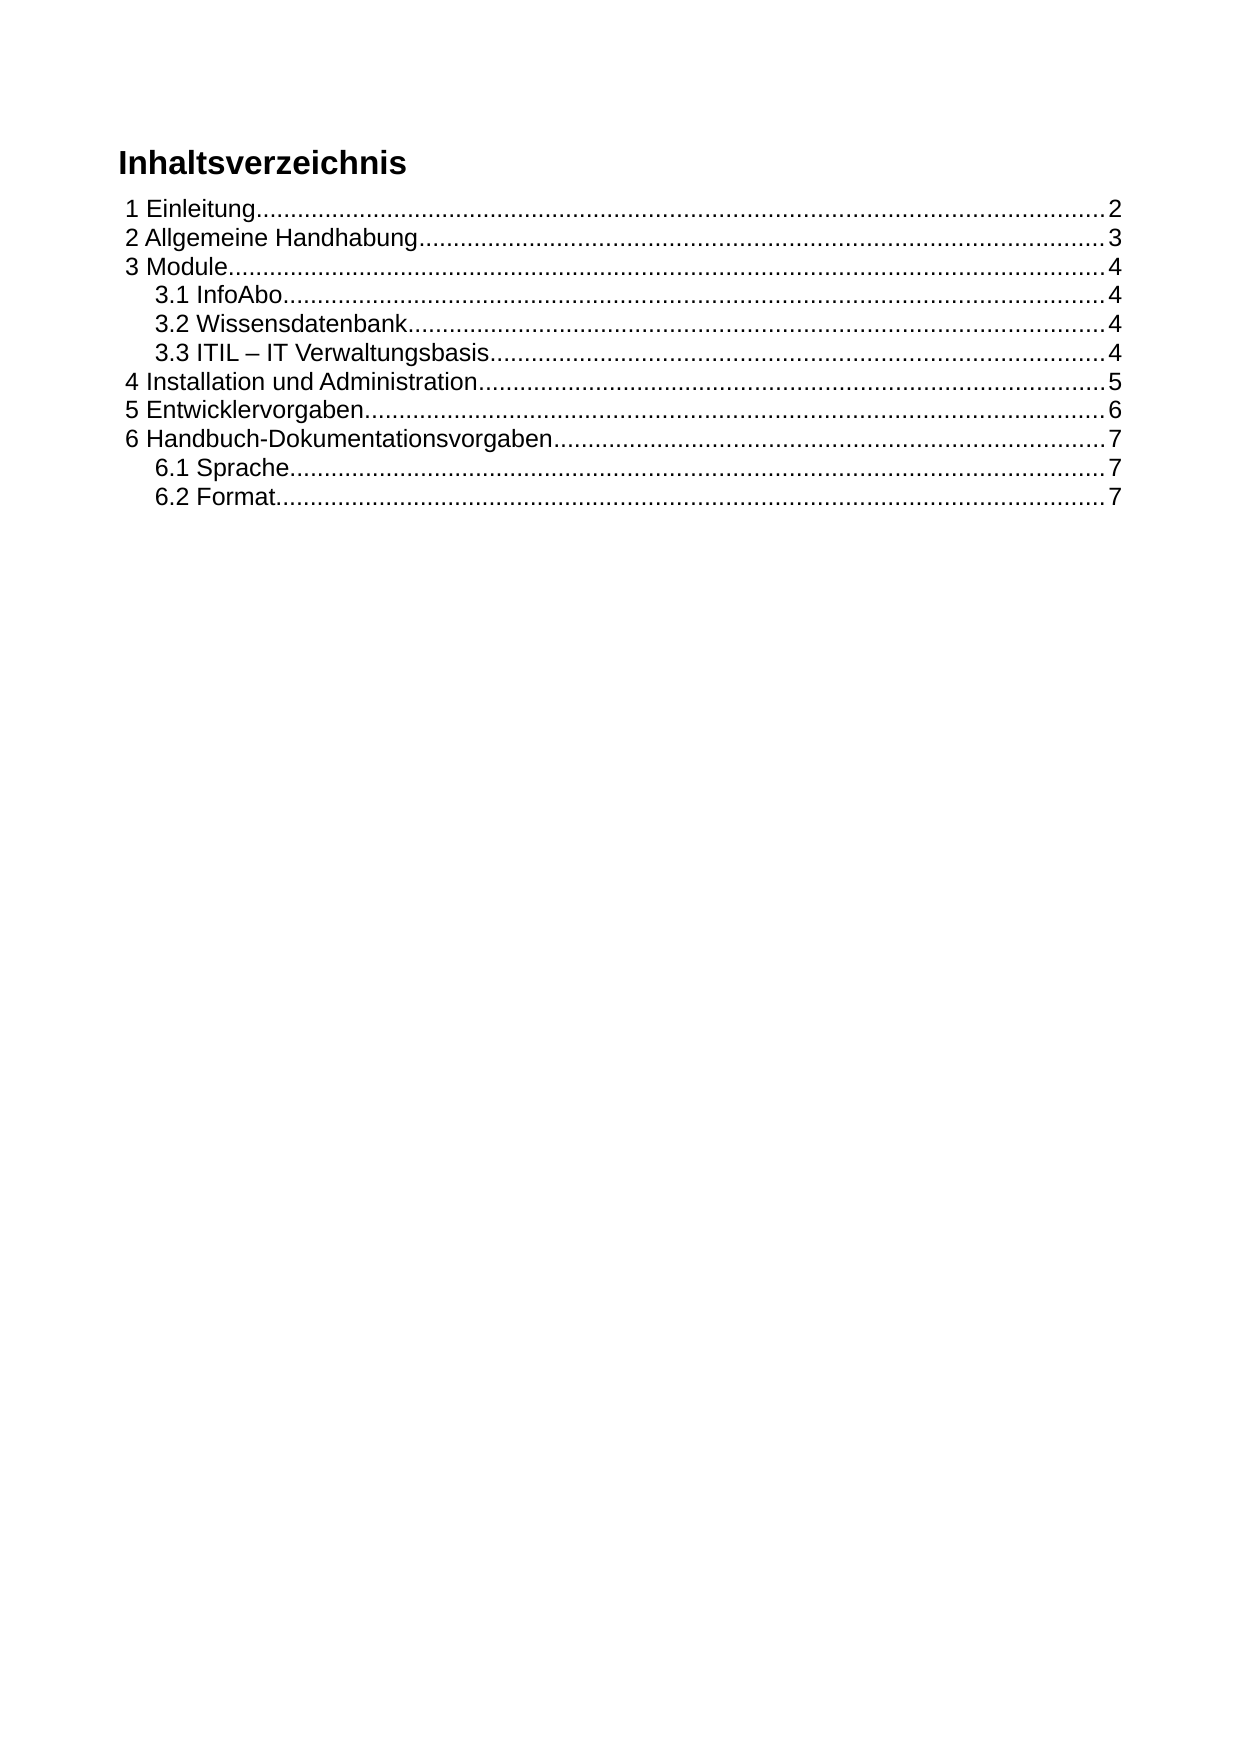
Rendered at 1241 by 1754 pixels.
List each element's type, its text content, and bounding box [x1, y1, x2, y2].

text 6.2 Format 7 [148, 482, 1122, 510]
text 1 Einleitung 2 [118, 194, 1122, 223]
text 4 Installation und Administration 5 [118, 367, 1122, 395]
text 3 Module 4 [118, 252, 1122, 280]
text 3.1 InfoAbo 4 [148, 280, 1122, 309]
text 2 Allgemeine Handhabung 3 [118, 223, 1122, 252]
subtitle Inhaltsverzeichnis [118, 143, 1122, 182]
text 6.1 Sprache 7 [148, 453, 1122, 482]
text 3.2 Wissensdatenbank 4 [148, 309, 1122, 338]
text 6 Handbuch-Dokumentationsvorgaben 7 [118, 424, 1122, 453]
text 5 Entwicklervorgaben 6 [118, 395, 1122, 424]
text 3.3 ITIL – IT Verwaltungsbasis 4 [148, 338, 1122, 367]
